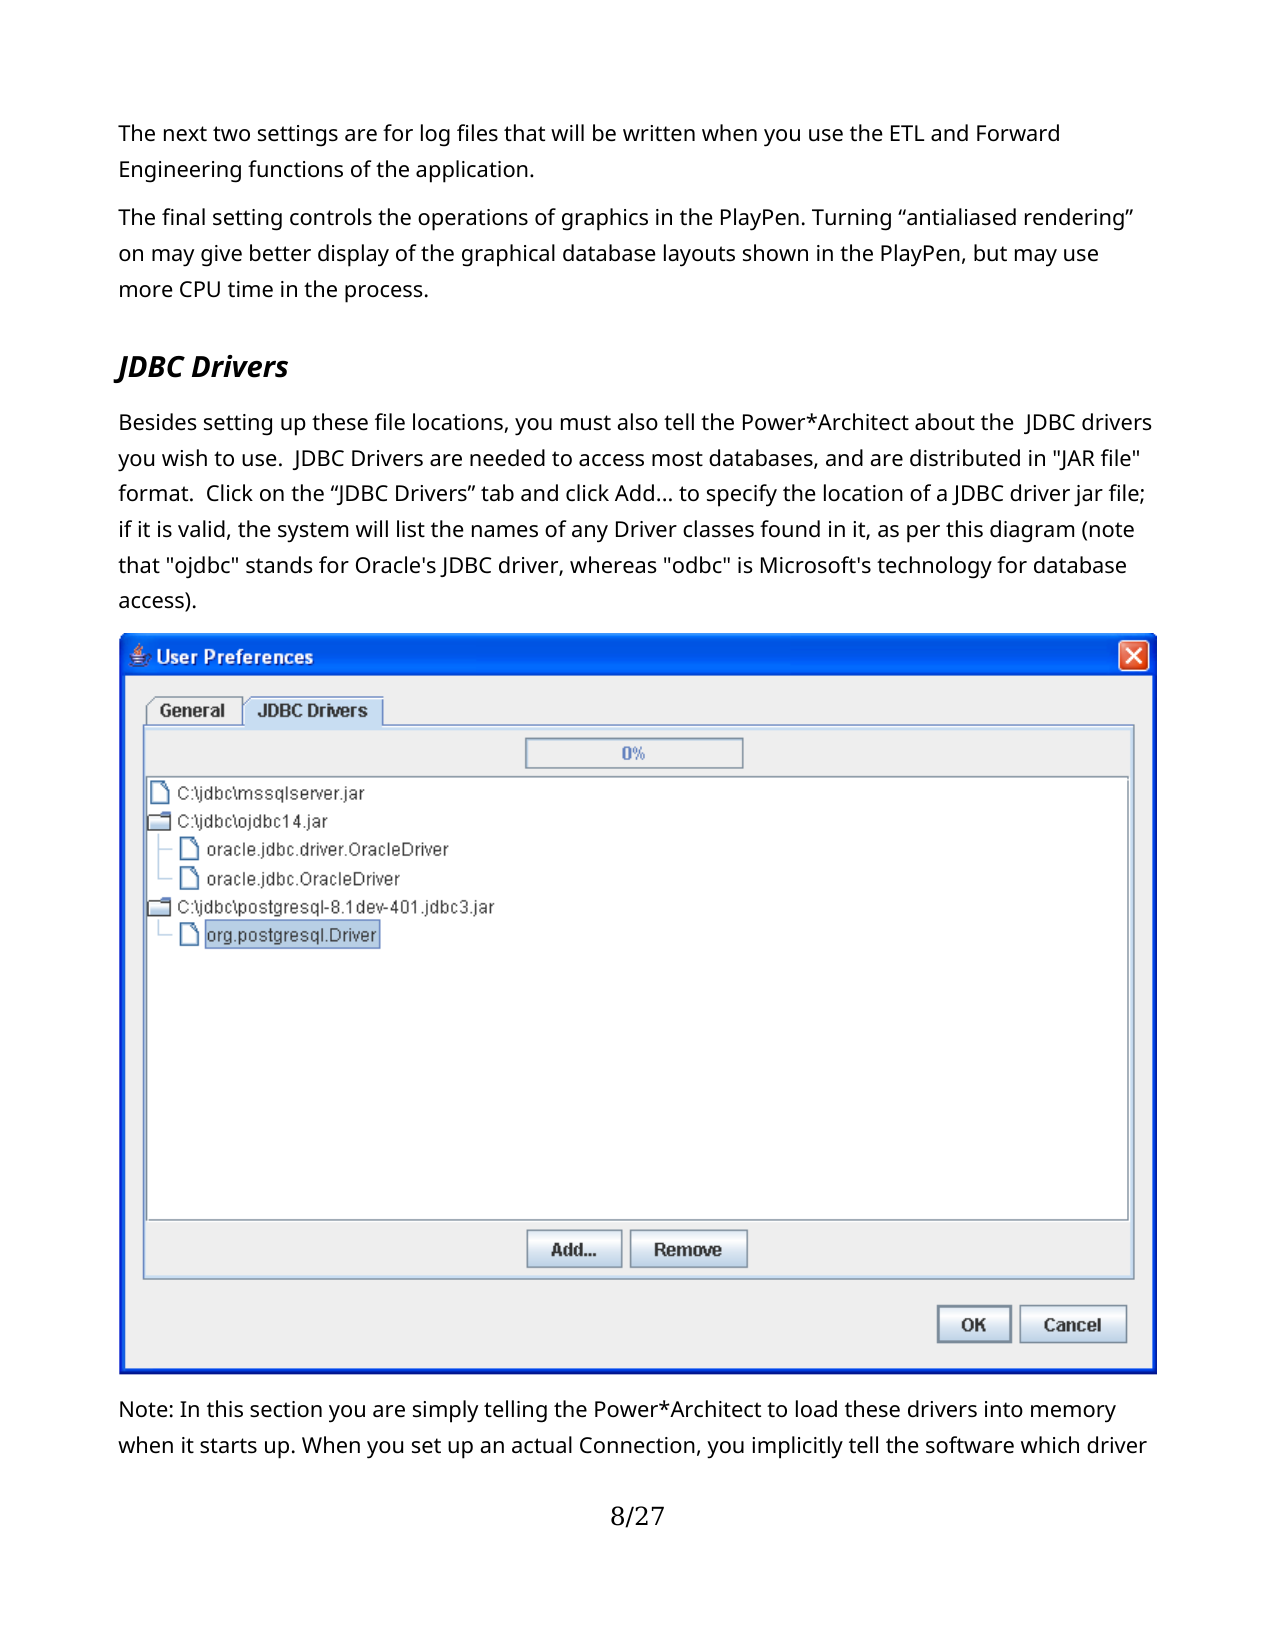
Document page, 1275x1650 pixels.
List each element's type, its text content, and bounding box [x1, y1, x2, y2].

picture [118, 633, 1157, 1376]
text The next two settings are for log files that will be written when you use the ETL and Forward Engineering functions of the application. [118, 118, 1157, 184]
text Note: In this section you are simply telling the Power*Architect to load these drivers into memory when it starts up. When you set up an actual Connection, you implicitly tell the software which driver [118, 1394, 1157, 1460]
subtitle JDBC Drivers [118, 347, 1157, 386]
text The final setting controls the operations of graphics in the PlayPen. Turning “antialiased rendering” on may give better display of the graphical database layouts shown in the PlayPen, but may use more CPU time in the process. [118, 202, 1157, 303]
text Besides setting up these file locations, you must also tell the Power*Architect about the JDBC drivers you wish to use. JDBC Drivers are needed to access most databases, and are distributed in "JAR file" format. Click on the “JDBC Drivers” tab and click Add... to specify the location of a JDBC driver jar file; if it is valid, the system will list the names of any Driver classes found in it, as per this diagram (note that "ojdbc" stands for Oracle's JDBC driver, whereas "odbc" is Microsoft's technology for database access). [118, 407, 1157, 615]
